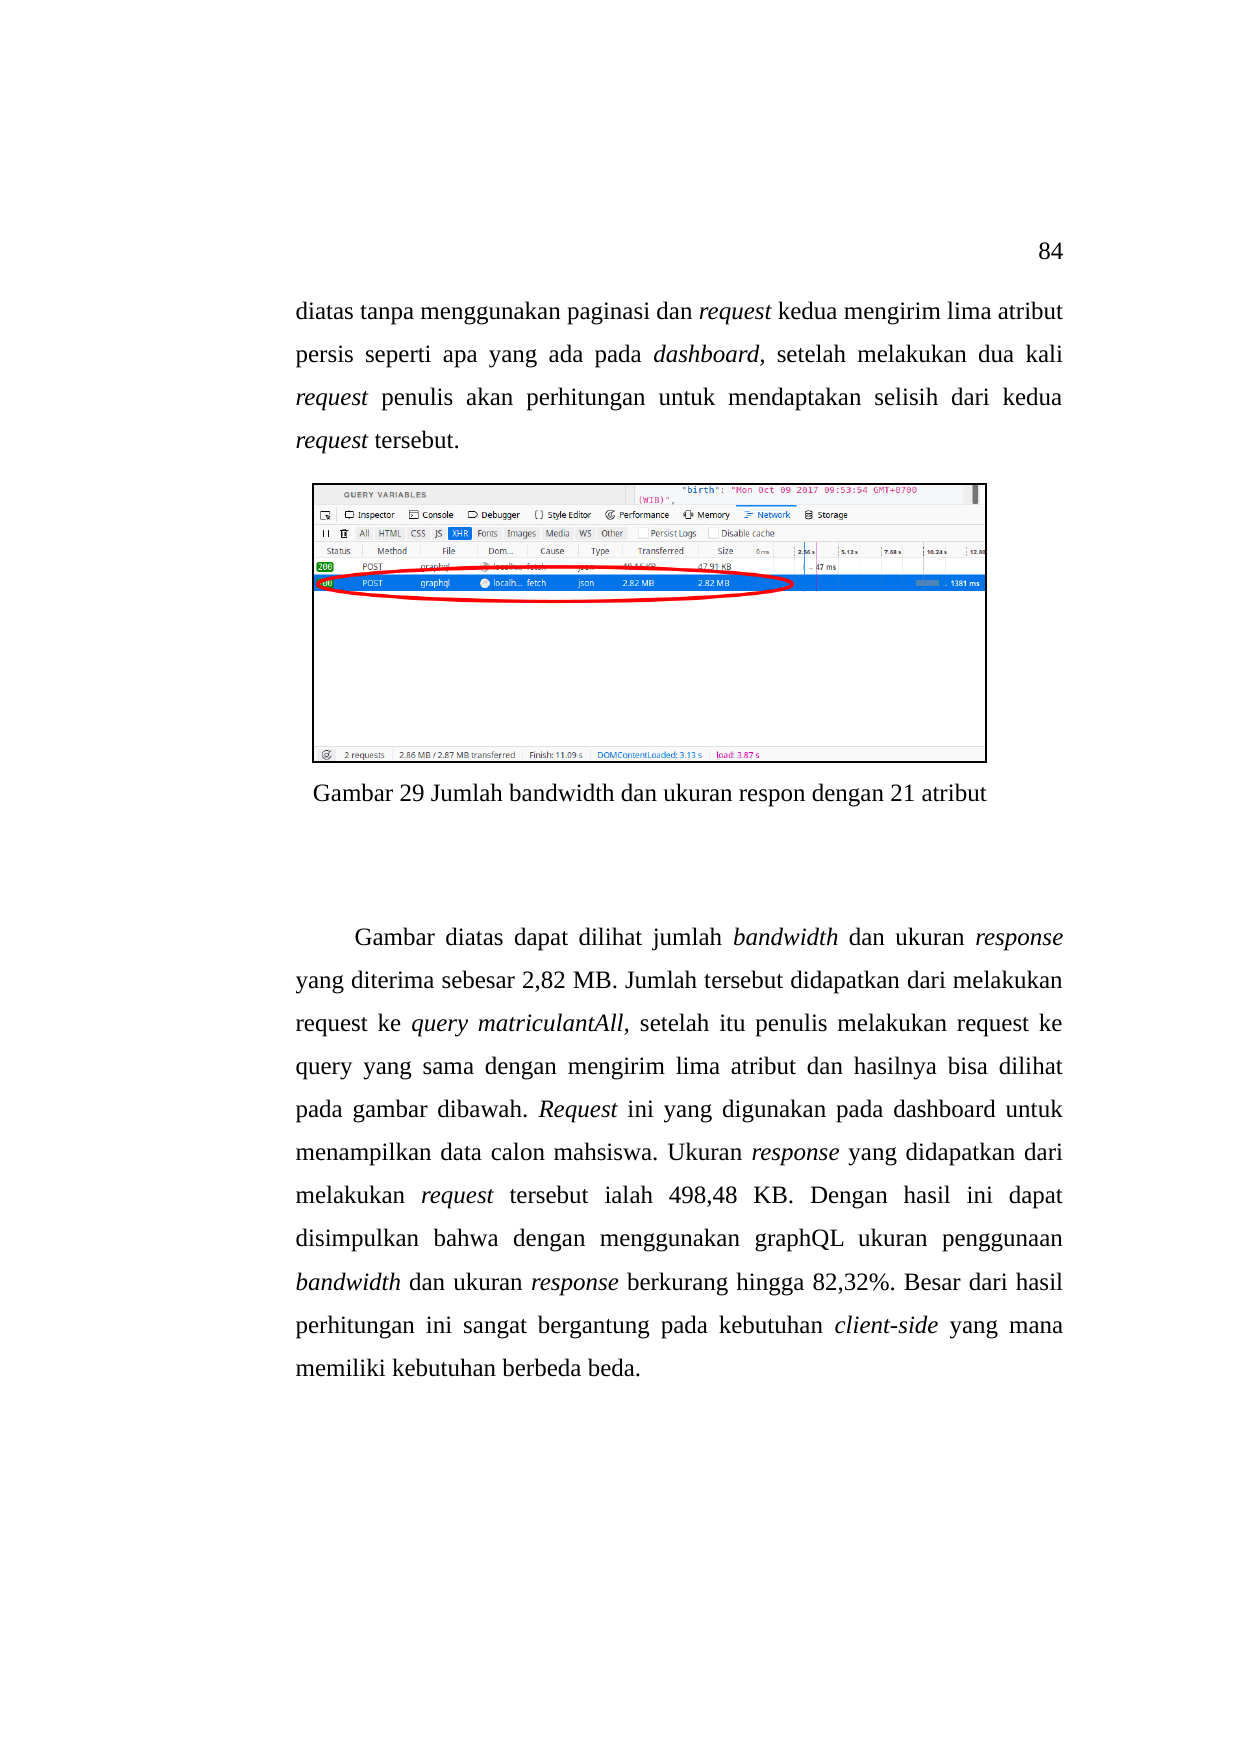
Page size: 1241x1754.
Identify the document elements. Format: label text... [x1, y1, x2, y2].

text Gambar diatas dapat dilihat jumlah bandwidth dan ukuran response yang diterima sebesar 2,82 MB. Jumlah tersebut didapatkan dari melakukan request ke query matriculantAll, setelah itu penulis melakukan request ke query yang sama dengan mengirim lima atribut dan hasilnya bisa dilihat pada gambar dibawah. Request ini yang digunakan pada dashboard untuk menampilkan data calon mahsiswa. Ukuran response yang didapatkan dari melakukan request tersebut ialah 498,48 KB. Dengan hasil ini dapat disimpulkan bahwa dengan menggunakan graphQL ukuran penggunaan bandwidth dan ukuran response berkurang hingga 82,32%. Besar dari hasil perhitungan ini sangat bergantung pada kebutuhan client-side yang mana memiliki kebutuhan berbeda beda. [295, 922, 1063, 1382]
text Gambar 8.29 Jumlah bandwidth dan ukuran respon dengan 21 atribut [265, 775, 1034, 806]
text diatas tanpa menggunakan paginasi dan request kedua mengirim lima atribut persis seperti apa yang ada pada dashboard, setelah melakukan dua kali request penulis akan perhitungan untuk mendaptakan selisih dari kedua request tersebut. [295, 296, 1063, 454]
picture [314, 485, 985, 761]
